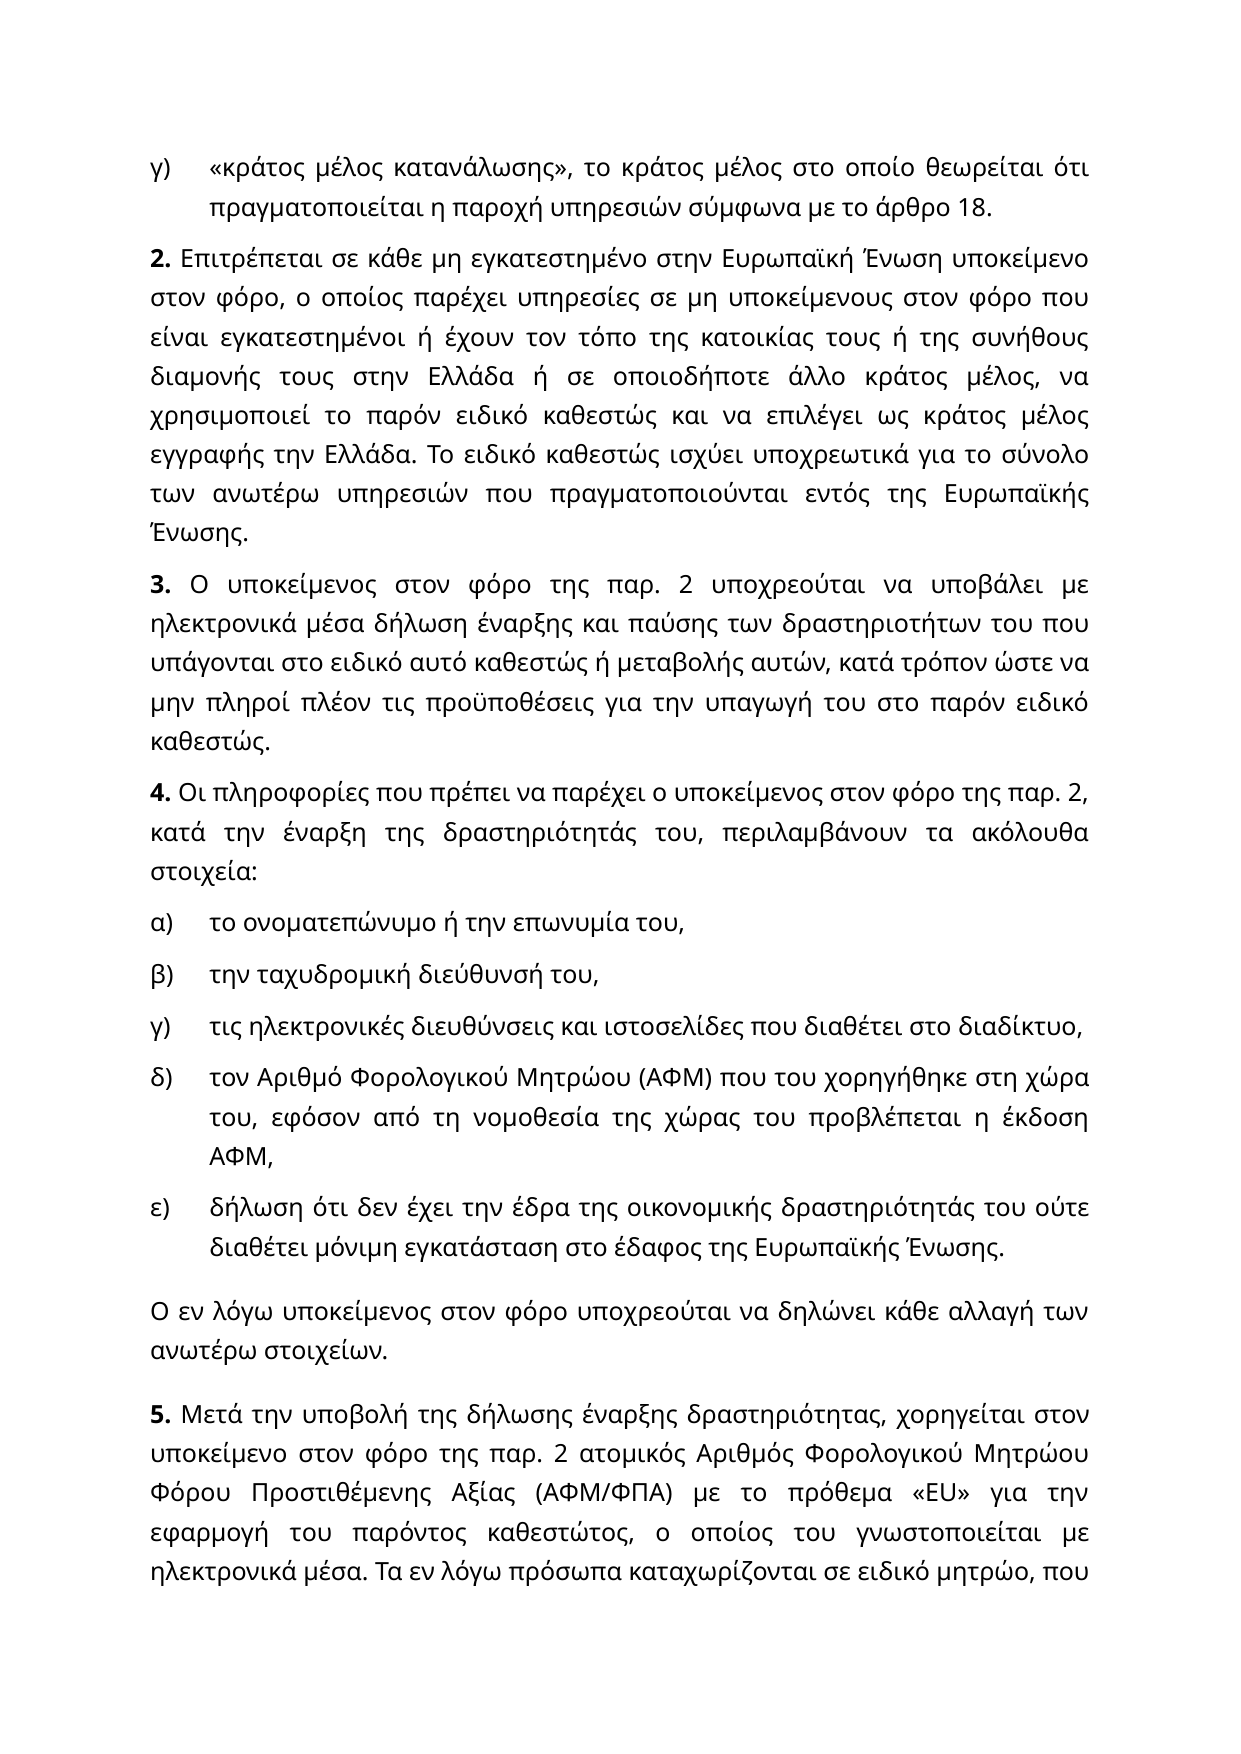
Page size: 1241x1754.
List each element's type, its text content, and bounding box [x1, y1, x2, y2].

list β) την ταχυδρομική διεύθυνσή του, [150, 957, 1090, 991]
list γ) «κράτος μέλος κατανάλωσης», το κράτος μέλος στο οποίο θεωρείται ότι πραγματοποιείται η παροχή υπηρεσιών σύμφωνα με το άρθρο 18. [150, 150, 1090, 223]
list ε) δήλωση ότι δεν έχει την έδρα της οικονομικής δραστηριότητάς του ούτε διαθέτει μόνιμη εγκατάσταση στο έδαφος της Ευρωπαϊκής Ένωσης. [150, 1190, 1090, 1263]
text 5. Μετά την υποβολή της δήλωσης έναρξης δραστηριότητας, χορηγείται στον υποκείμενο στον φόρο της παρ. 2 ατομικός Αριθμός Φορολογικού Μητρώου Φόρου Προστιθέμενης Αξίας (ΑΦΜ/ΦΠΑ) με το πρόθεμα «EU» για την εφαρμογή του παρόντος καθεστώτος, ο οποίος του γνωστοποιείται με ηλεκτρονικά μέσα. Τα εν λόγω πρόσωπα καταχωρίζονται σε ειδικό μητρώο, που [150, 1397, 1090, 1587]
list γ) τις ηλεκτρονικές διευθύνσεις και ιστοσελίδες που διαθέτει στο διαδίκτυο, [150, 1008, 1090, 1042]
list α) το ονοματεπώνυμο ή την επωνυμία του, [150, 905, 1090, 939]
text 2. Επιτρέπεται σε κάθε μη εγκατεστημένο στην Ευρωπαϊκή Ένωση υποκείμενο στον φόρο, ο οποίος παρέχει υπηρεσίες σε μη υποκείμενους στον φόρο που είναι εγκατεστημένοι ή έχουν τον τόπο της κατοικίας τους ή της συνήθους διαμονής τους στην Ελλάδα ή σε οποιοδήποτε άλλο κράτος μέλος, να χρησιμοποιεί το παρόν ειδικό καθεστώς και να επιλέγει ως κράτος μέλος εγγραφής την Ελλάδα. Το ειδικό καθεστώς ισχύει υποχρεωτικά για το σύνολο των ανωτέρω υπηρεσιών που πραγματοποιούνται εντός της Ευρωπαϊκής Ένωσης. [150, 241, 1090, 549]
text Ο εν λόγω υποκείμενος στον φόρο υποχρεούται να δηλώνει κάθε αλλαγή των ανωτέρω στοιχείων. [150, 1293, 1090, 1367]
text 4. Οι πληροφορίες που πρέπει να παρέχει ο υποκείμενος στον φόρο της παρ. 2, κατά την έναρξη της δραστηριότητάς του, περιλαμβάνουν τα ακόλουθα στοιχεία: [150, 775, 1090, 887]
list δ) τον Αριθμό Φορολογικού Μητρώου (ΑΦΜ) που του χορηγήθηκε στη χώρα του, εφόσον από τη νομοθεσία της χώρας του προβλέπεται η έκδοση ΑΦΜ, [150, 1060, 1090, 1172]
text 3. Ο υποκείμενος στον φόρο της παρ. 2 υποχρεούται να υποβάλει με ηλεκτρονικά μέσα δήλωση έναρξης και παύσης των δραστηριοτήτων του που υπάγονται στο ειδικό αυτό καθεστώς ή μεταβολής αυτών, κατά τρόπον ώστε να μην πληροί πλέον τις προϋποθέσεις για την υπαγωγή του στο παρόν ειδικό καθεστώς. [150, 567, 1090, 757]
